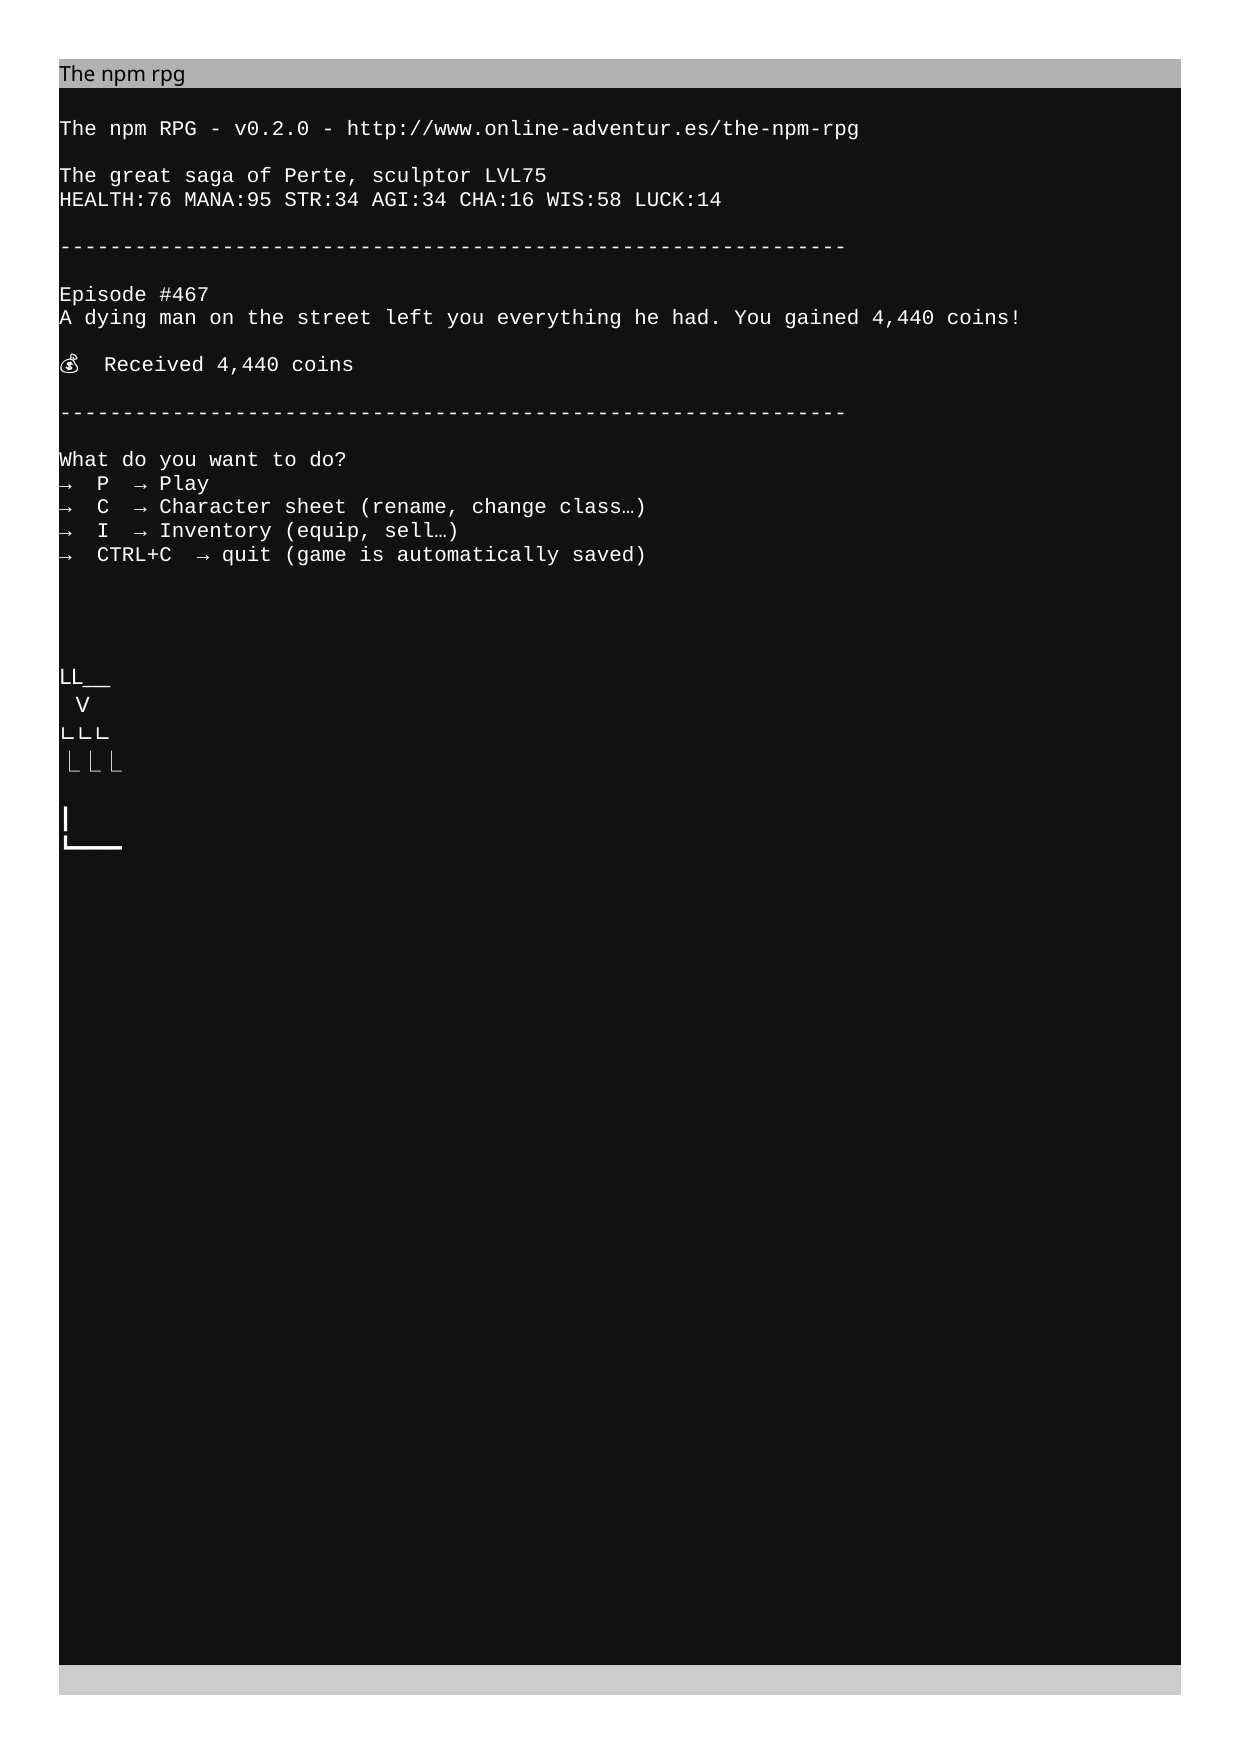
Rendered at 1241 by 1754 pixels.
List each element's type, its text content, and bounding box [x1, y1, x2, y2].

text → P → Play [59, 473, 1181, 496]
text What do you want to do? [59, 449, 1181, 473]
text The npm RPG - v0.2.0 - http://www.online-adventur.es/the-npm-rpg [59, 118, 1181, 142]
text → C → Character sheet (rename, change class…) [59, 496, 1181, 520]
text ┃ [59, 804, 1181, 833]
text ⎿⎿⎿ [59, 747, 1181, 776]
text ┗━━━━ [59, 833, 1181, 861]
text → I → Inventory (equip, sell…) [59, 520, 1181, 544]
text --------------------------------------------------------------- [59, 402, 1181, 425]
text Episode #467 [59, 283, 1181, 307]
text HEALTH:76 MANA:95 STR:34 AGI:34 CHA:16 WIS:58 LUCK:14 [59, 189, 1181, 213]
text → CTRL+C → quit (game is automatically saved) [59, 544, 1181, 567]
text ᒪᒪ___ [59, 662, 1181, 690]
text --------------------------------------------------------------- [59, 236, 1181, 260]
text The great saga of Perte, sculptor LVL75 [59, 165, 1181, 189]
text ∟∟∟ [59, 719, 1181, 747]
text A dying man on the street left you everything he had. You gained 4,440 coins! [59, 307, 1181, 331]
text 💰 Received 4,440 coins [59, 354, 1181, 378]
text ᐯ [59, 690, 1181, 719]
